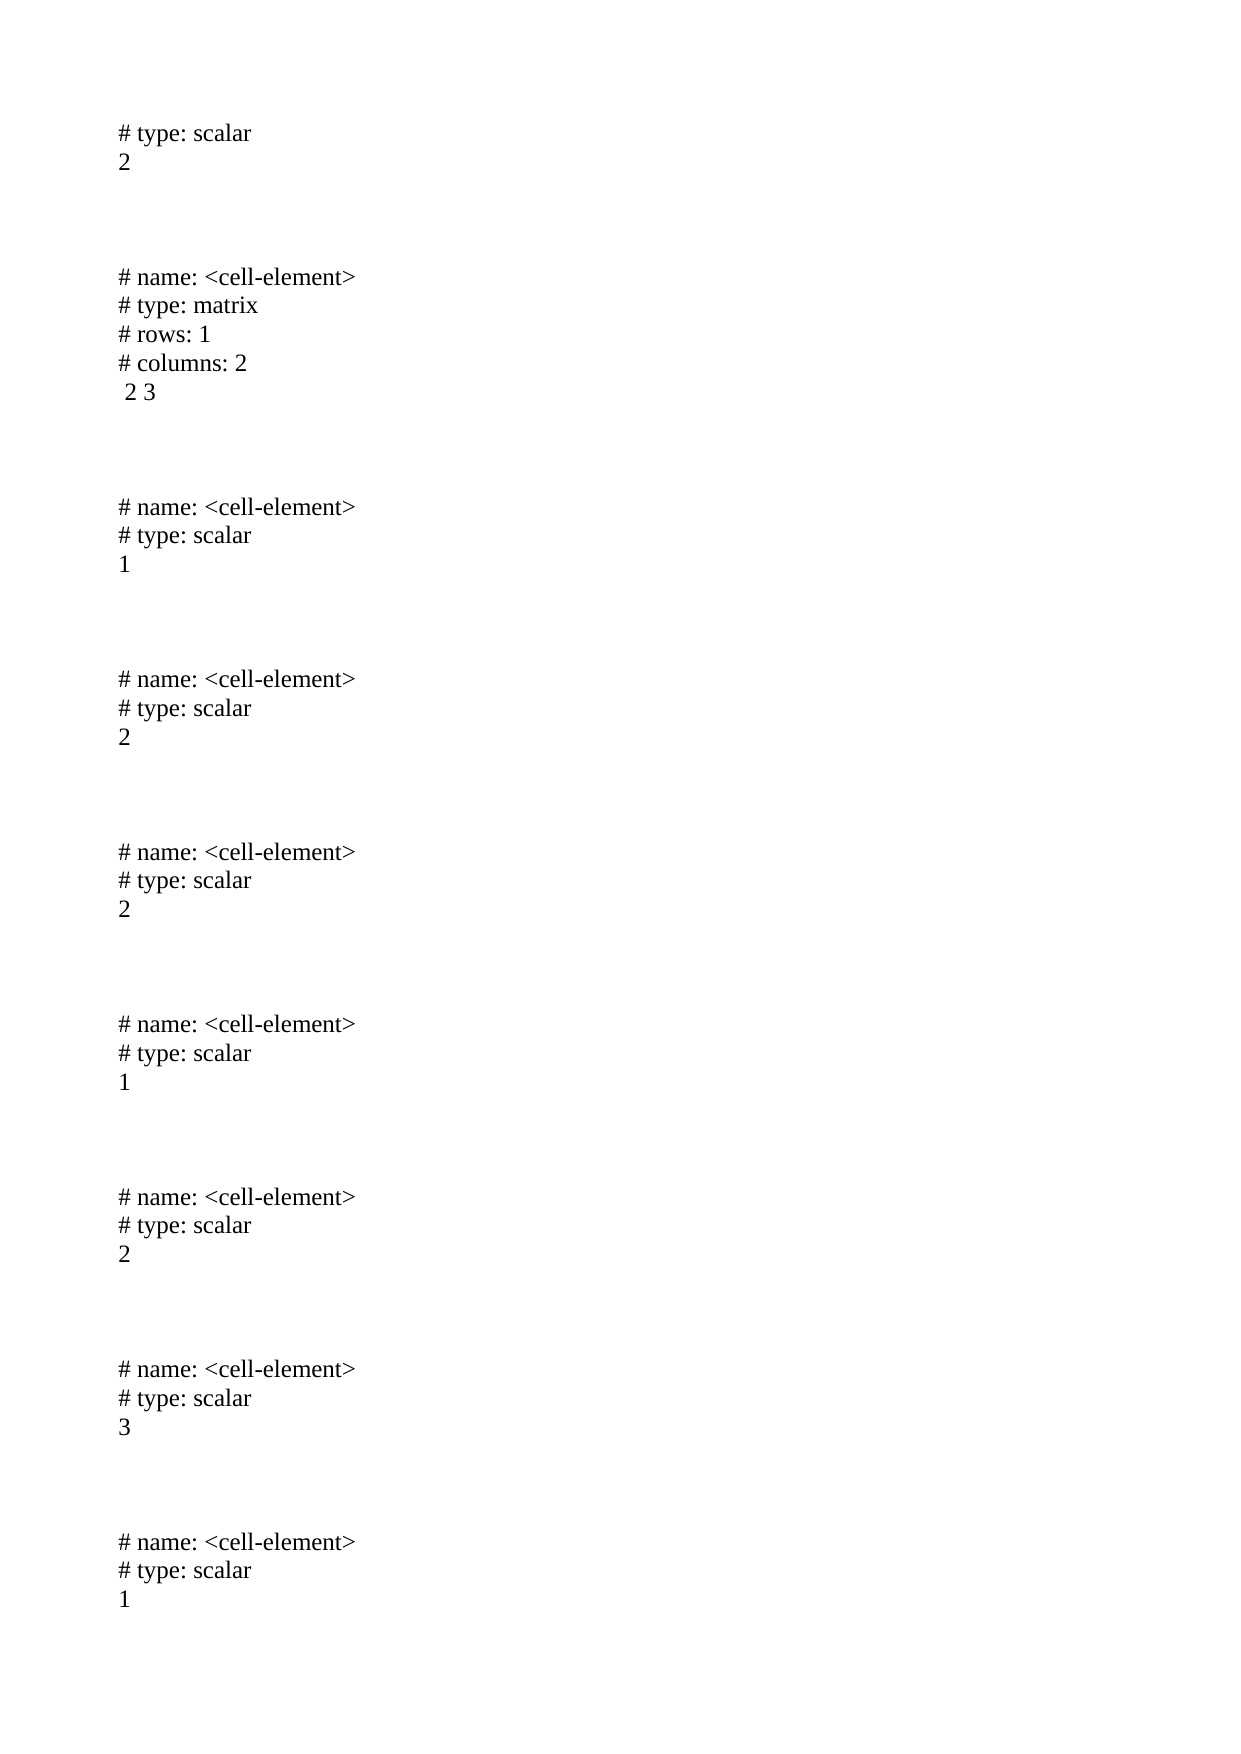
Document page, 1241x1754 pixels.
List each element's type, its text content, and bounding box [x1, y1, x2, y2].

text # name: <cell-element> [118, 837, 1122, 866]
text 1 [118, 549, 1122, 578]
text # rows: 1 [118, 319, 1122, 348]
text # name: <cell-element> [118, 1182, 1122, 1211]
text # type: scalar [118, 866, 1122, 894]
text # type: scalar [118, 1383, 1122, 1412]
text # type: scalar [118, 1211, 1122, 1239]
text 3 [118, 1412, 1122, 1441]
text 2 3 [118, 377, 1122, 406]
text # columns: 2 [118, 348, 1122, 377]
text # name: <cell-element> [118, 492, 1122, 521]
text # name: <cell-element> [118, 1354, 1122, 1383]
text # name: <cell-element> [118, 1009, 1122, 1038]
text 2 [118, 722, 1122, 751]
text # type: scalar [118, 1038, 1122, 1067]
text # type: scalar [118, 693, 1122, 722]
text 2 [118, 147, 1122, 176]
text # name: <cell-element> [118, 1527, 1122, 1556]
text # type: scalar [118, 521, 1122, 549]
text 1 [118, 1584, 1122, 1613]
text # type: scalar [118, 118, 1122, 147]
text 1 [118, 1067, 1122, 1096]
text # name: <cell-element> [118, 664, 1122, 693]
text # name: <cell-element> [118, 262, 1122, 291]
text 2 [118, 1239, 1122, 1268]
text # type: scalar [118, 1556, 1122, 1584]
text # type: matrix [118, 291, 1122, 319]
text 2 [118, 894, 1122, 923]
